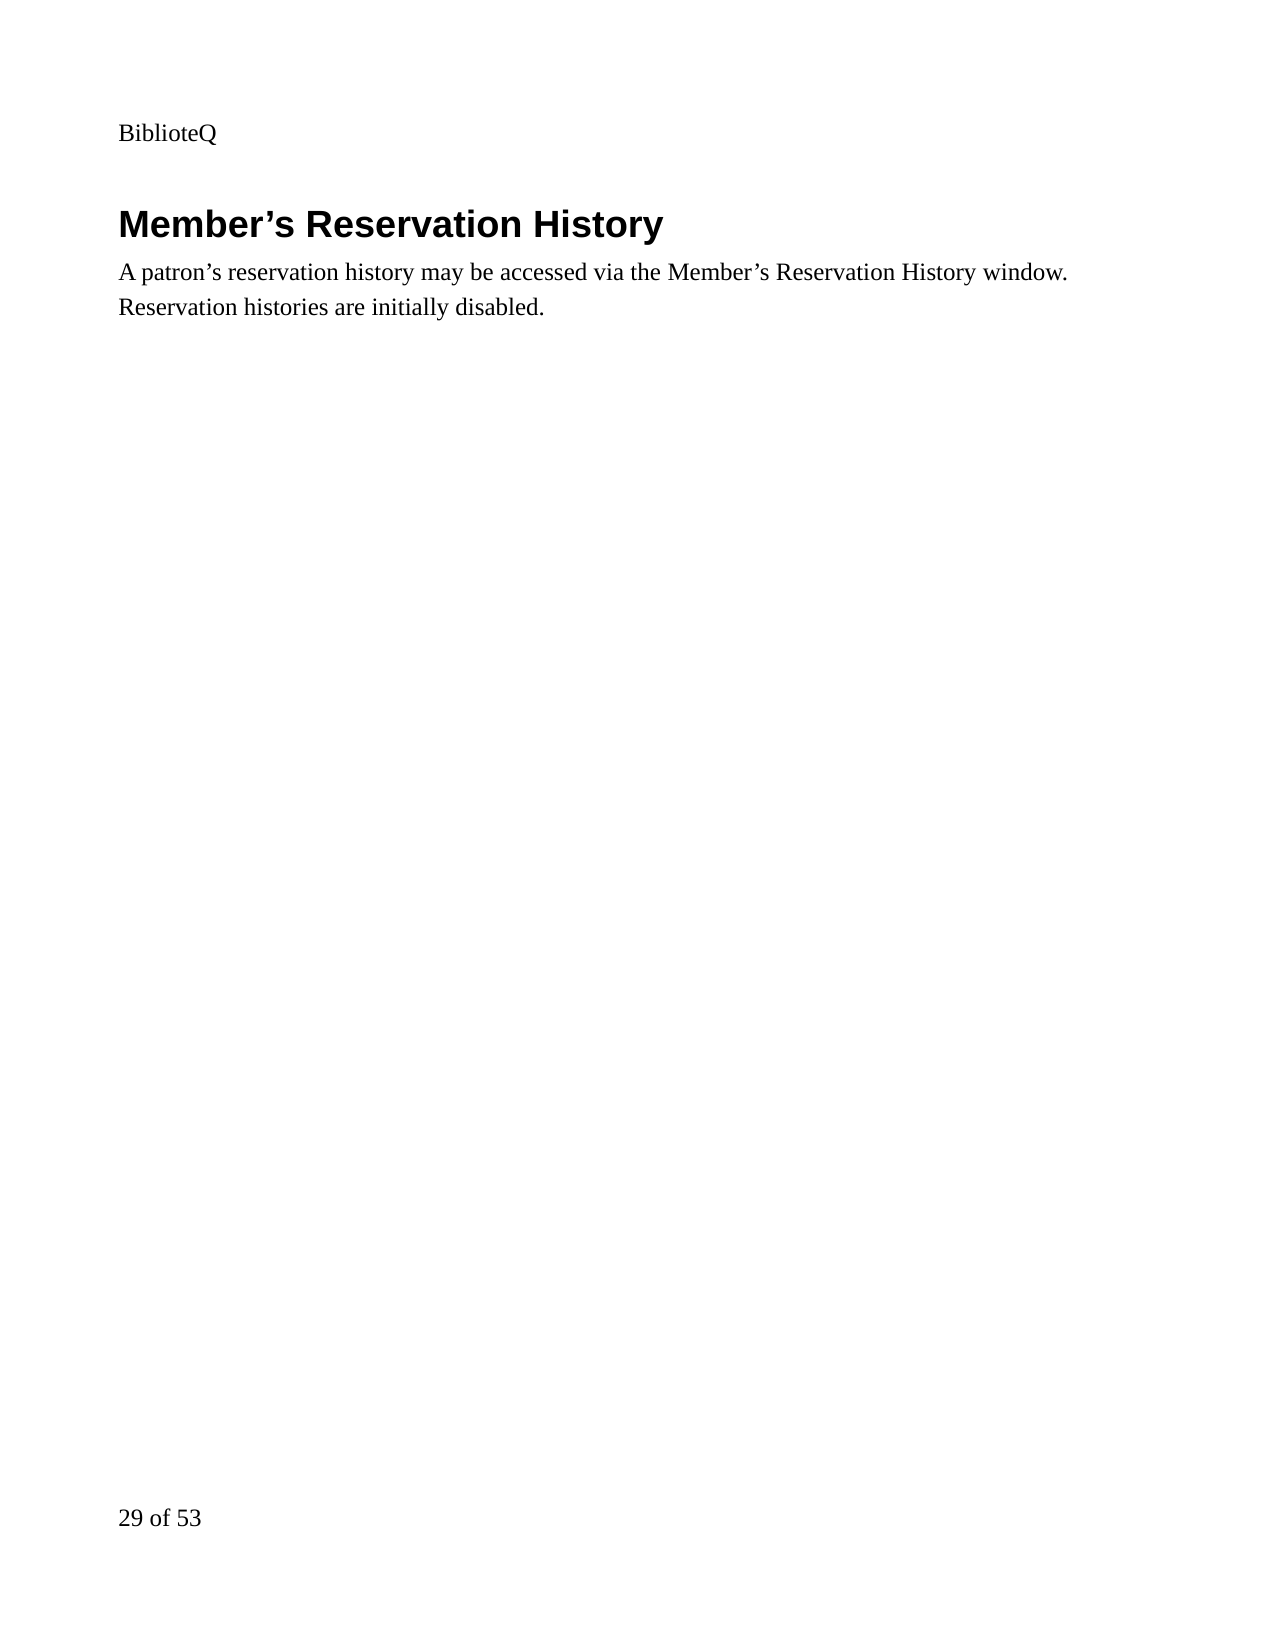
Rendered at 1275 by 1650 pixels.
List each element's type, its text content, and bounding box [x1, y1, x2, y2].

subtitle Member’s Reservation History [118, 201, 1157, 245]
text A patron’s reservation history may be accessed via the Member’s Reservation History window. Reservation histories are initially disabled. [118, 257, 1157, 321]
